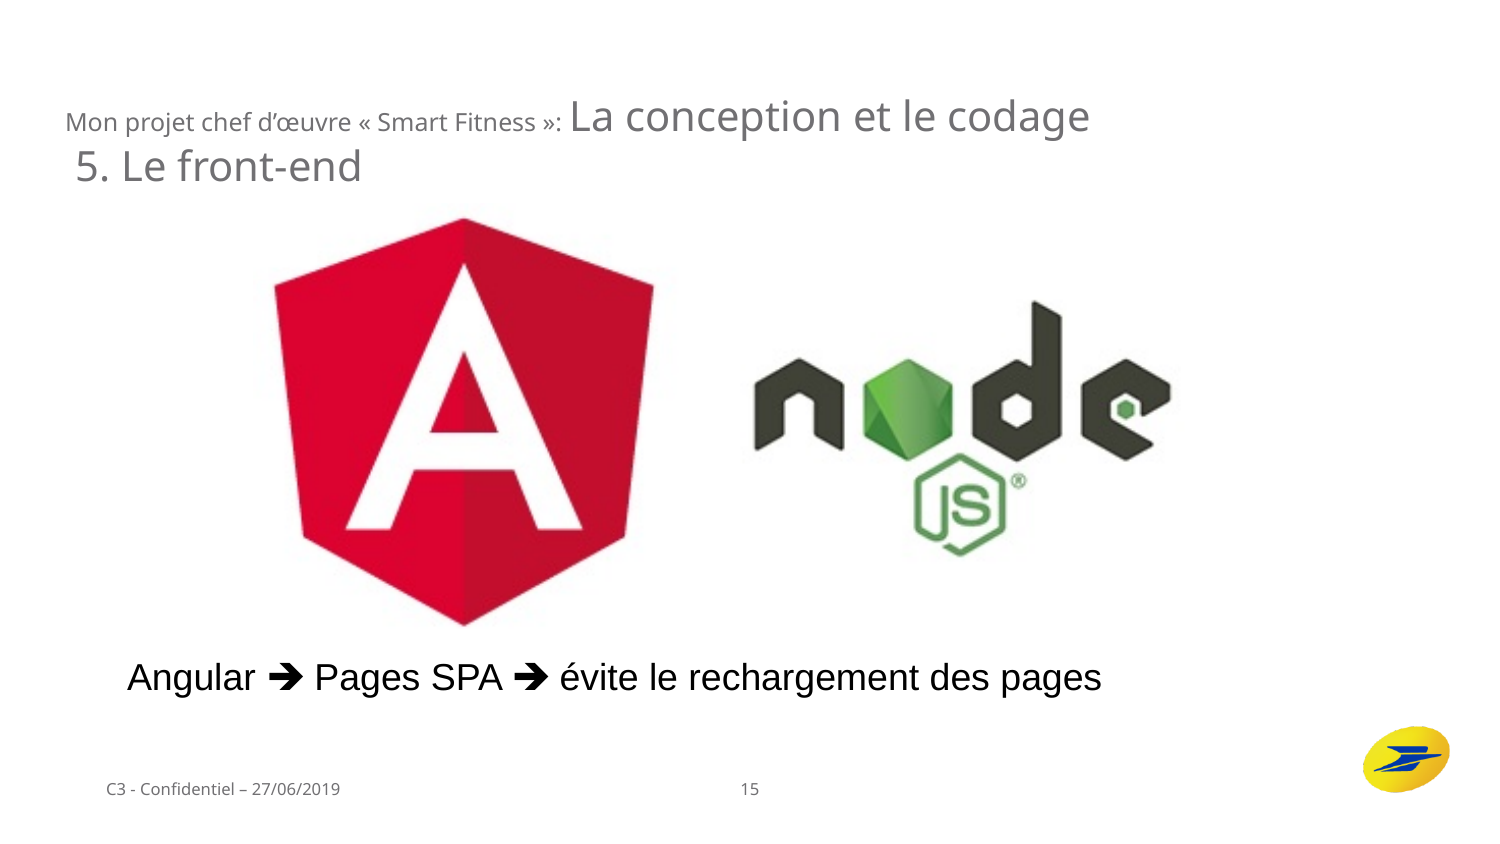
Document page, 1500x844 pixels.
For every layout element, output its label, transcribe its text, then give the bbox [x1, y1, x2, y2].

text_box Angular  Pages SPA  évite le rechargement des pages [112, 645, 1118, 705]
title Mon projet chef d’œuvre « Smart Fitness »: La conception et le codage 5. Le front-end [64, 89, 1500, 169]
picture [253, 203, 1199, 641]
picture [1346, 702, 1465, 821]
